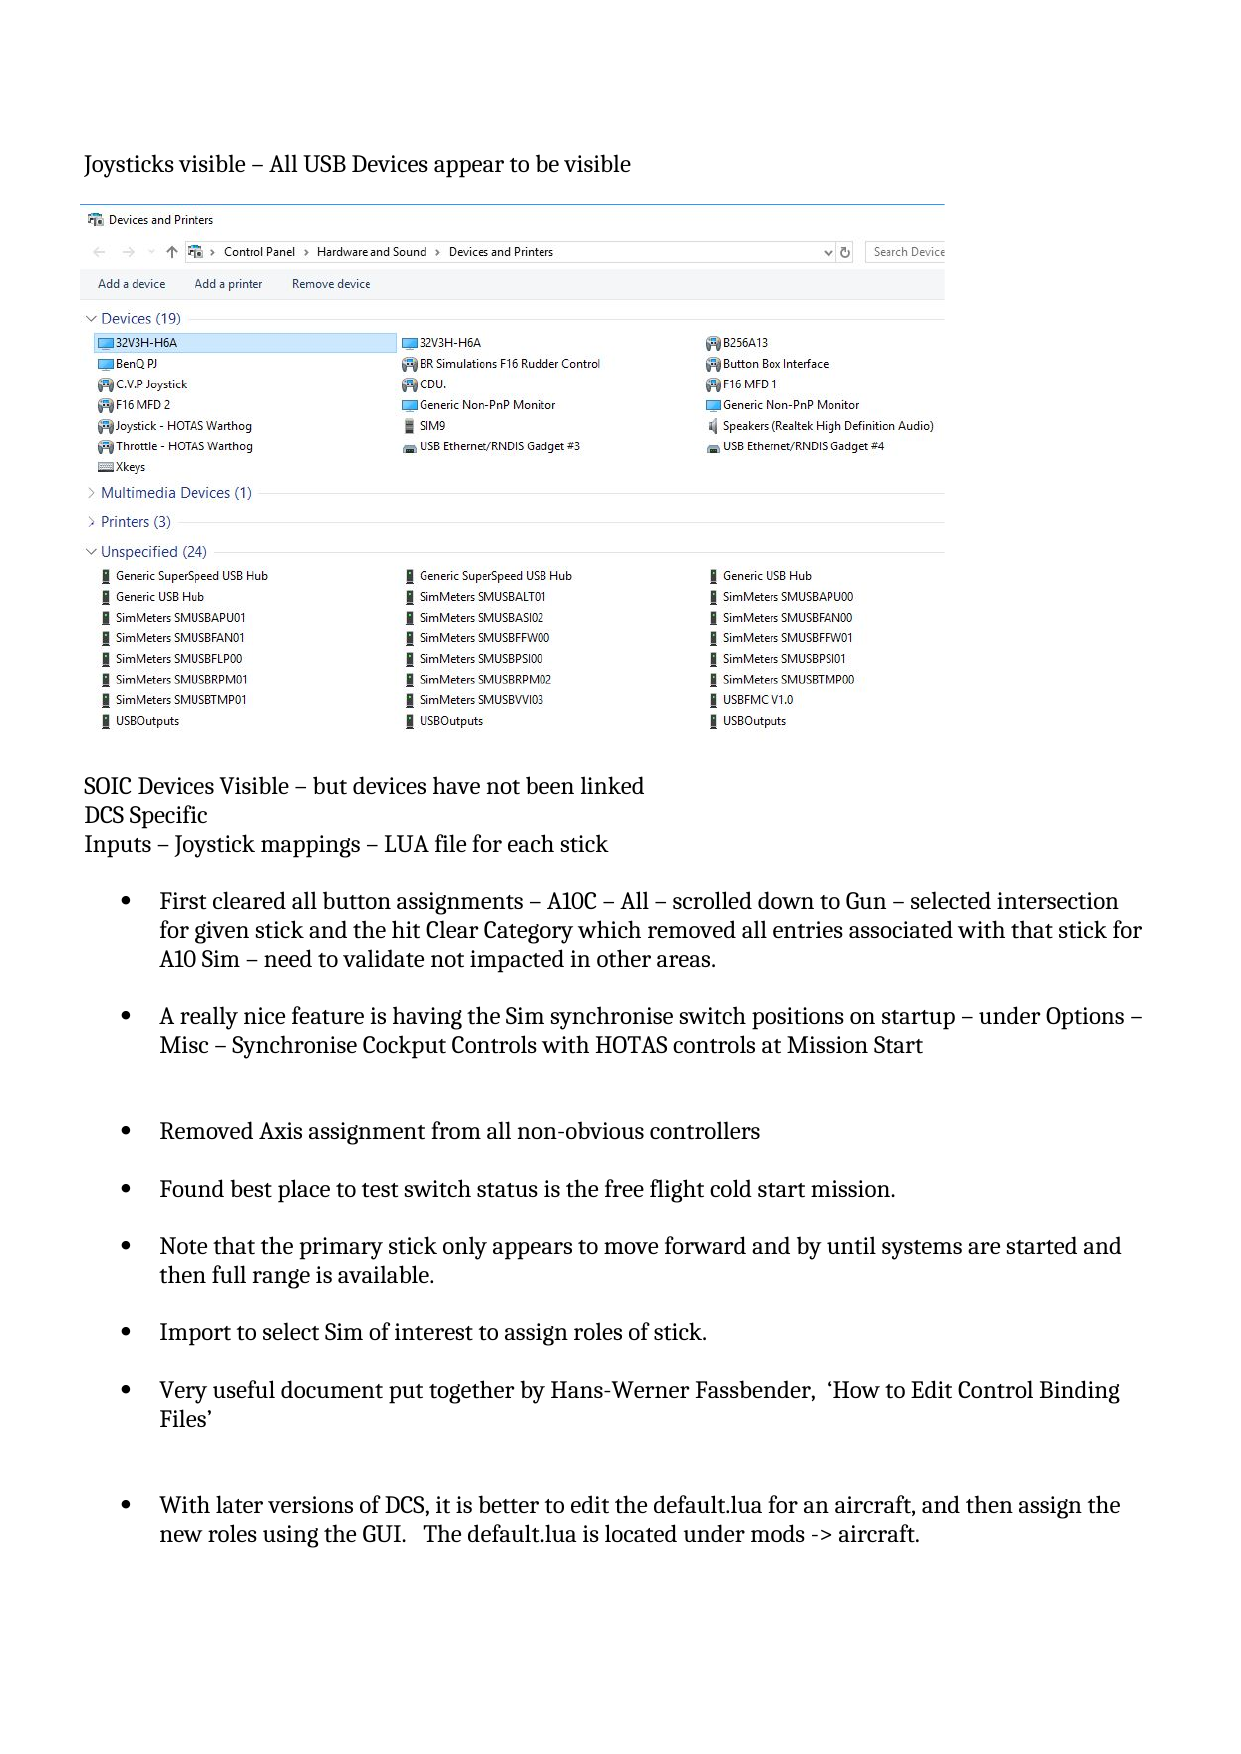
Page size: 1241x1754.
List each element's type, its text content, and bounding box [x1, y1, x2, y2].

text DCS Specific [84, 801, 1148, 829]
list First cleared all button assignments – A10C – All – scrolled down to Gun – selected intersection for given stick and the hit Clear Category which removed all entries associated with that stick for A10 Sim – need to validate not impacted in other areas. [122, 887, 1148, 973]
list A really nice feature is having the Sim synchronise switch positions on startup – under Options – Misc – Synchronise Cockput Controls with HOTAS controls at Mission Start [122, 1002, 1148, 1059]
list Found best place to test switch status is the free flight cold start mission. [122, 1174, 1148, 1203]
list Removed Axis assignment from all non-obvious controllers [122, 1117, 1148, 1146]
list Note that the primary stick only appears to move forward and by until systems are started and then full range is available. [122, 1232, 1148, 1289]
list Import to select Sim of interest to assign roles of stick. [122, 1318, 1148, 1347]
text Joysticks visible – All USB Devices appear to be visible [84, 150, 1148, 179]
picture [80, 204, 945, 744]
list With later versions of DCS, it is better to edit the default.lua for an aircraft, and then assign the new roles using the GUI. The default.lua is located under mods -> aircraft. [122, 1491, 1148, 1548]
list Very useful document put together by Hans-Werner Fassbender, ‘How to Edit Control Binding Files’ [122, 1376, 1148, 1433]
text Inputs – Joystick mappings – LUA file for each stick [84, 829, 1148, 858]
text SOIC Devices Visible – but devices have not been linked [84, 772, 1148, 801]
